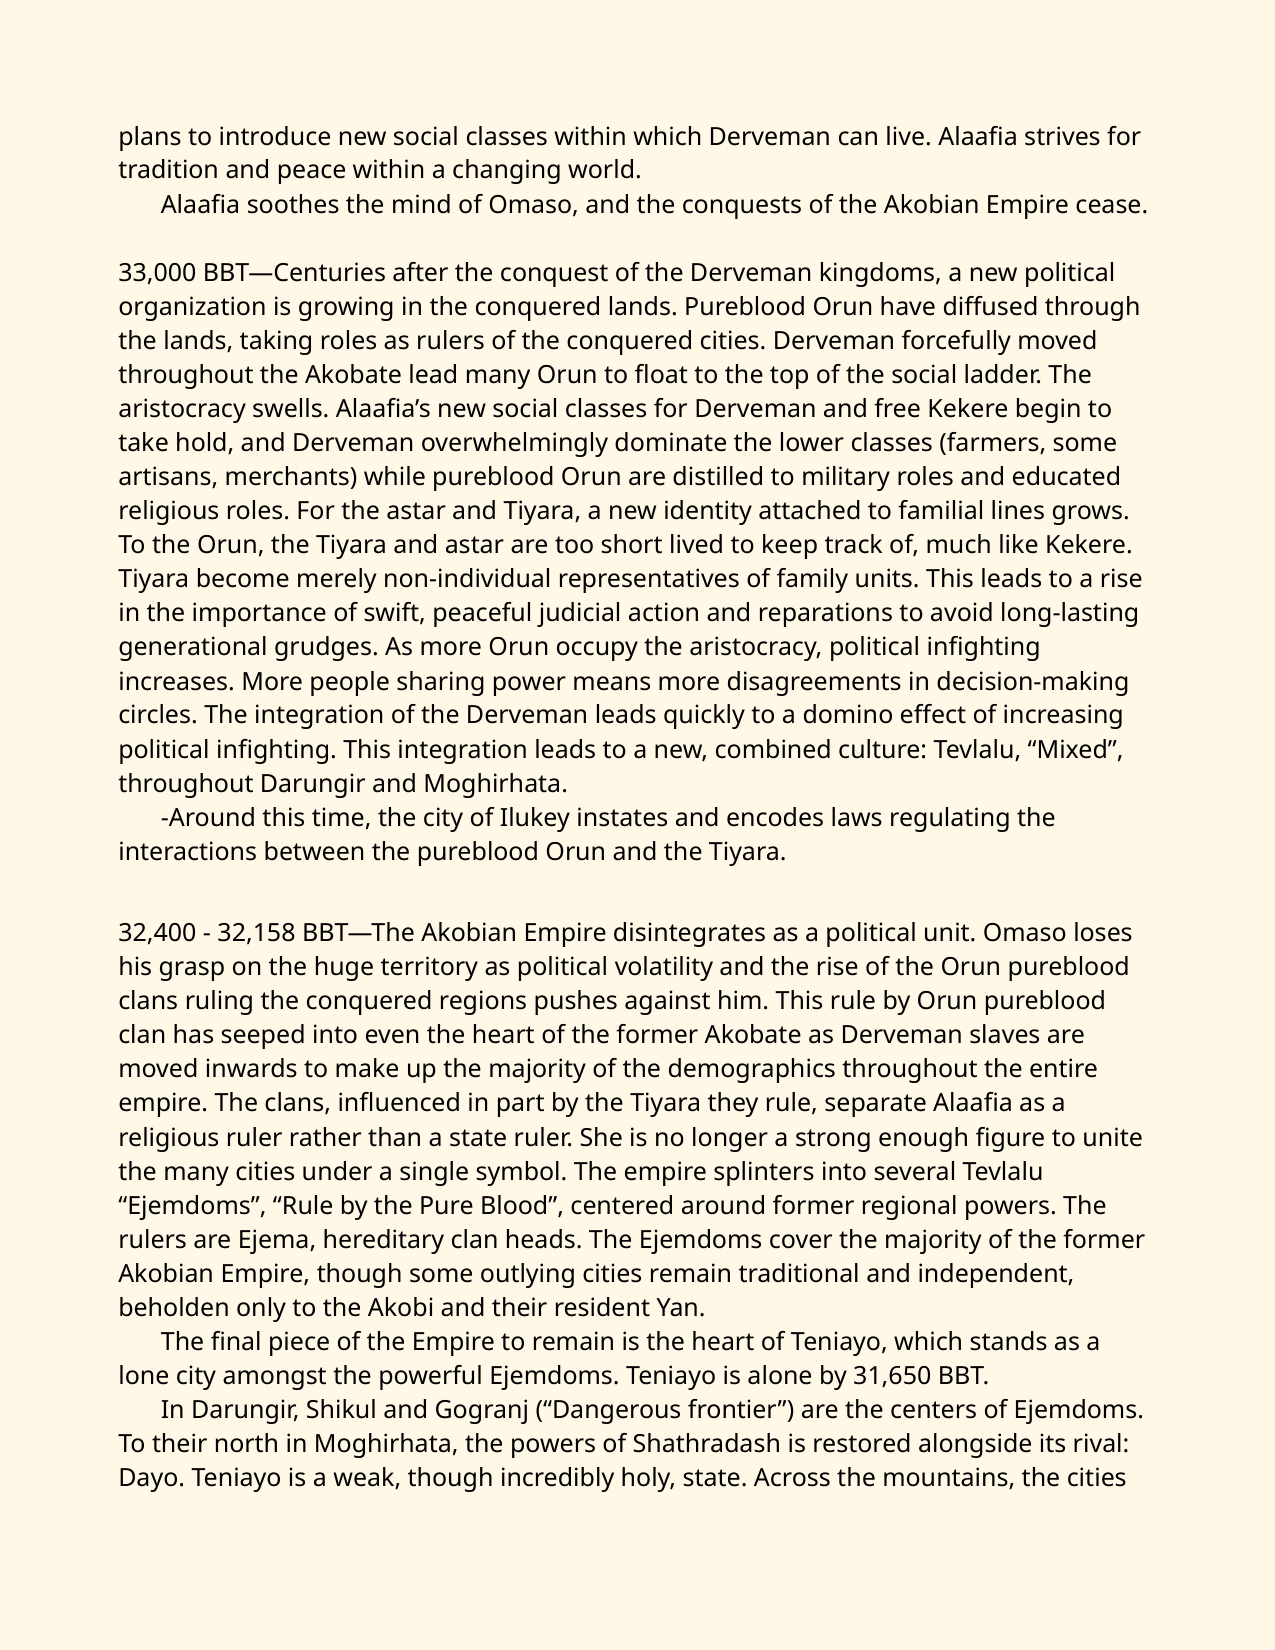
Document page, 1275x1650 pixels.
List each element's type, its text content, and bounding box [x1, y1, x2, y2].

text The final piece of the Empire to remain is the heart of Teniayo, which stands as a lone city amongst the powerful Ejemdoms. Teniayo is alone by 31,650 BBT. [118, 1323, 1157, 1392]
text 32,400 - 32,158 BBT—The Akobian Empire disintegrates as a political unit. Omaso loses his grasp on the huge territory as political volatility and the rise of the Orun pureblood clans ruling the conquered regions pushes against him. This rule by Orun pureblood clan has seeped into even the heart of the former Akobate as Derveman slaves are moved inwards to make up the majority of the demographics throughout the entire empire. The clans, influenced in part by the Tiyara they rule, separate Alaafia as a religious ruler rather than a state ruler. She is no longer a strong enough figure to unite the many cities under a single symbol. The empire splinters into several Tevlalu “Ejemdoms”, “Rule by the Pure Blood”, centered around former regional powers. The rulers are Ejema, hereditary clan heads. The Ejemdoms cover the majority of the former Akobian Empire, though some outlying cities remain traditional and independent, beholden only to the Akobi and their resident Yan. [118, 915, 1157, 1323]
text In Darungir, Shikul and Gogranj (“Dangerous frontier”) are the centers of Ejemdoms. To their north in Moghirhata, the powers of Shathradash is restored alongside its rival: Dayo. Teniayo is a weak, though incredibly holy, state. Across the mountains, the cities [118, 1392, 1157, 1494]
text 33,000 BBT—Centuries after the conquest of the Derveman kingdoms, a new political organization is growing in the conquered lands. Pureblood Orun have diffused through the lands, taking roles as rulers of the conquered cities. Derveman forcefully moved throughout the Akobate lead many Orun to float to the top of the social ladder. The aristocracy swells. Alaafia’s new social classes for Derveman and free Kekere begin to take hold, and Derveman overwhelmingly dominate the lower classes (farmers, some artisans, merchants) while pureblood Orun are distilled to military roles and educated religious roles. For the astar and Tiyara, a new identity attached to familial lines grows. To the Orun, the Tiyara and astar are too short lived to keep track of, much like Kekere. Tiyara become merely non-individual representatives of family units. This leads to a rise in the importance of swift, peaceful judicial action and reparations to avoid long-lasting generational grudges. As more Orun occupy the aristocracy, political infighting increases. More people sharing power means more disagreements in decision-making circles. The integration of the Derveman leads quickly to a domino effect of increasing political infighting. This integration leads to a new, combined culture: Tevlalu, “Mixed”, throughout Darungir and Moghirhata. [118, 254, 1157, 799]
text plans to introduce new social classes within which Derveman can live. Alaafia strives for tradition and peace within a changing world. [118, 118, 1157, 186]
text Alaafia soothes the mind of Omaso, and the conquests of the Akobian Empire cease. [118, 186, 1157, 220]
text -Around this time, the city of Ilukey instates and encodes laws regulating the interactions between the pureblood Orun and the Tiyara. [118, 799, 1157, 867]
